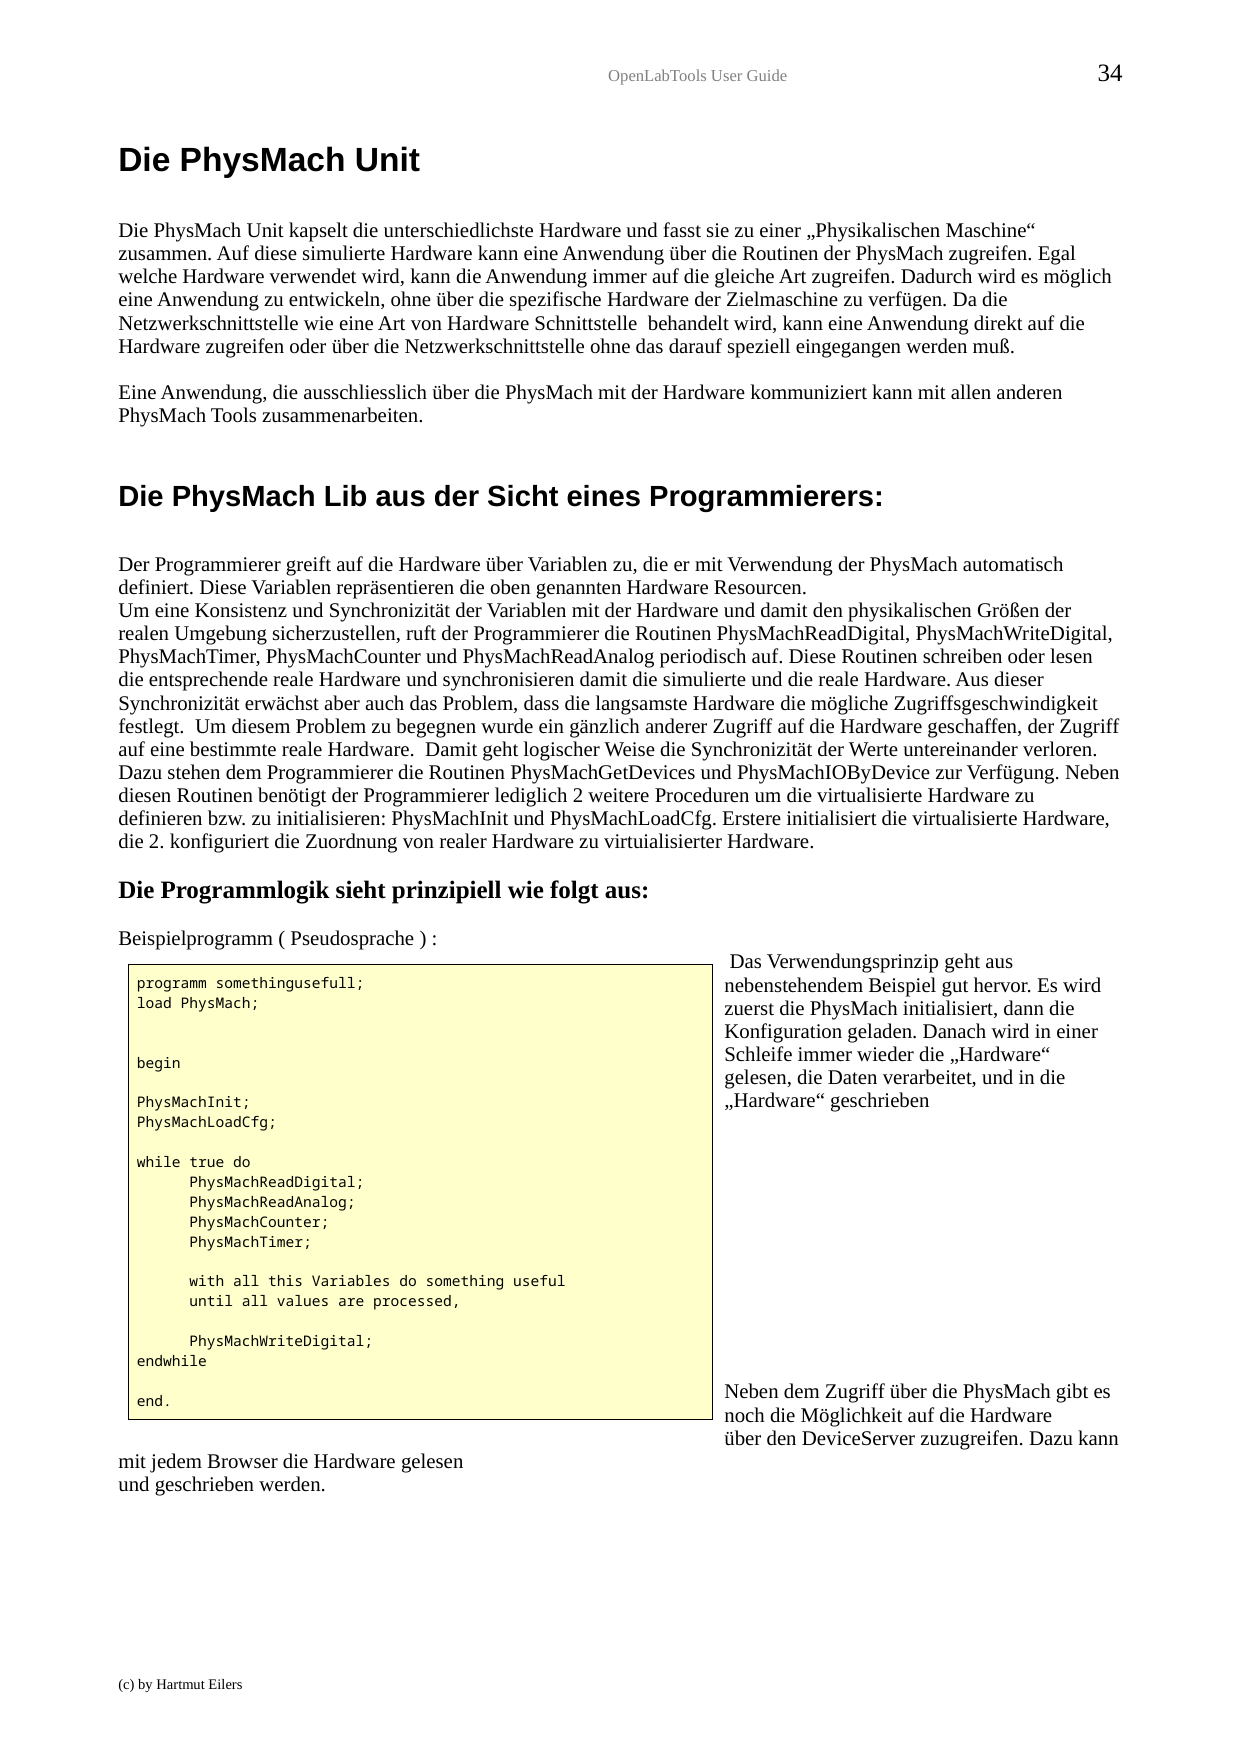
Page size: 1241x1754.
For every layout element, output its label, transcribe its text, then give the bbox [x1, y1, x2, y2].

text endwhile [137, 1351, 703, 1371]
text Das Verwendungsprinzip geht aus nebenstehendem Beispiel gut hervor. Es wird zuerst die PhysMach initialisiert, dann die Konfiguration geladen. Danach wird in einer Schleife immer wieder die „Hardware“ gelesen, die Daten verarbeitet, und in die „Hardware“ geschrieben [118, 950, 1122, 1112]
text Die PhysMach Unit kapselt die unterschiedlichste Hardware und fasst sie zu einer „Physikalischen Maschine“ zusammen. Auf diese simulierte Hardware kann eine Anwendung über die Routinen der PhysMach zugreifen. Egal welche Hardware verwendet wird, kann die Anwendung immer auf die gleiche Art zugreifen. Dadurch wird es möglich eine Anwendung zu entwickeln, ohne über die spezifische Hardware der Zielmaschine zu verfügen. Da die Netzwerkschnittstelle wie eine Art von Hardware Schnittstelle behandelt wird, kann eine Anwendung direkt auf die Hardware zugreifen oder über die Netzwerkschnittstelle ohne das darauf speziell eingegangen werden muß. [118, 219, 1122, 358]
text und geschrieben werden. [118, 1473, 1122, 1496]
text PhysMachTimer; [137, 1231, 703, 1251]
text PhysMachReadAnalog; [137, 1192, 703, 1212]
subtitle Die PhysMach Unit [118, 141, 1122, 179]
text Eine Anwendung, die ausschliesslich über die PhysMach mit der Hardware kommuniziert kann mit allen anderen PhysMach Tools zusammenarbeiten. [118, 381, 1122, 427]
text PhysMachInit; [137, 1092, 703, 1112]
subtitle Die PhysMach Lib aus der Sicht eines Programmierers: [118, 480, 1122, 512]
text Die Programmlogik sieht prinzipiell wie folgt aus: [118, 876, 1122, 904]
text Um eine Konsistenz und Synchronizität der Variablen mit der Hardware und damit den physikalischen Größen der realen Umgebung sicherzustellen, ruft der Programmierer die Routinen PhysMachReadDigital, PhysMachWriteDigital, PhysMachTimer, PhysMachCounter und PhysMachReadAnalog periodisch auf. Diese Routinen schreiben oder lesen die entsprechende reale Hardware und synchronisieren damit die simulierte und die reale Hardware. Aus dieser Synchronizität erwächst aber auch das Problem, dass die langsamste Hardware die mögliche Zugriffsgeschwindigkeit festlegt. Um diesem Problem zu begegnen wurde ein gänzlich anderer Zugriff auf die Hardware geschaffen, der Zugriff auf eine bestimmte reale Hardware. Damit geht logischer Weise die Synchronizität der Werte untereinander verloren. Dazu stehen dem Programmierer die Routinen PhysMachGetDevices und PhysMachIOByDevice zur Verfügung. Neben diesen Routinen benötigt der Programmierer lediglich 2 weitere Proceduren um die virtualisierte Hardware zu definieren bzw. zu initialisieren: PhysMachInit und PhysMachLoadCfg. Erstere initialisiert die virtualisierte Hardware, die 2. konfiguriert die Zuordnung von realer Hardware zu virtuialisierter Hardware. [118, 599, 1122, 853]
text Beispielprogramm ( Pseudosprache ) : [118, 927, 1122, 950]
text PhysMachCounter; [137, 1212, 703, 1231]
text PhysMachLoadCfg; [137, 1112, 703, 1132]
text Neben dem Zugriff über die PhysMach gibt es noch die Möglichkeit auf die Hardware [118, 1380, 1122, 1427]
text with all this Variables do something useful [137, 1271, 703, 1291]
text PhysMachReadDigital; [137, 1172, 703, 1192]
text begin [137, 1052, 703, 1072]
text PhysMachWriteDigital; [137, 1331, 703, 1351]
text programm somethingusefull; [137, 973, 703, 993]
text Der Programmierer greift auf die Hardware über Variablen zu, die er mit Verwendung der PhysMach automatisch definiert. Diese Variablen repräsentieren die oben genannten Hardware Resourcen. [118, 553, 1122, 599]
text while true do [137, 1152, 703, 1172]
text end. [137, 1391, 703, 1411]
text until all values are processed, [137, 1291, 703, 1311]
text über den DeviceServer zuzugreifen. Dazu kann mit jedem Browser die Hardware gelesen [118, 1427, 1122, 1473]
text load PhysMach; [137, 993, 703, 1013]
